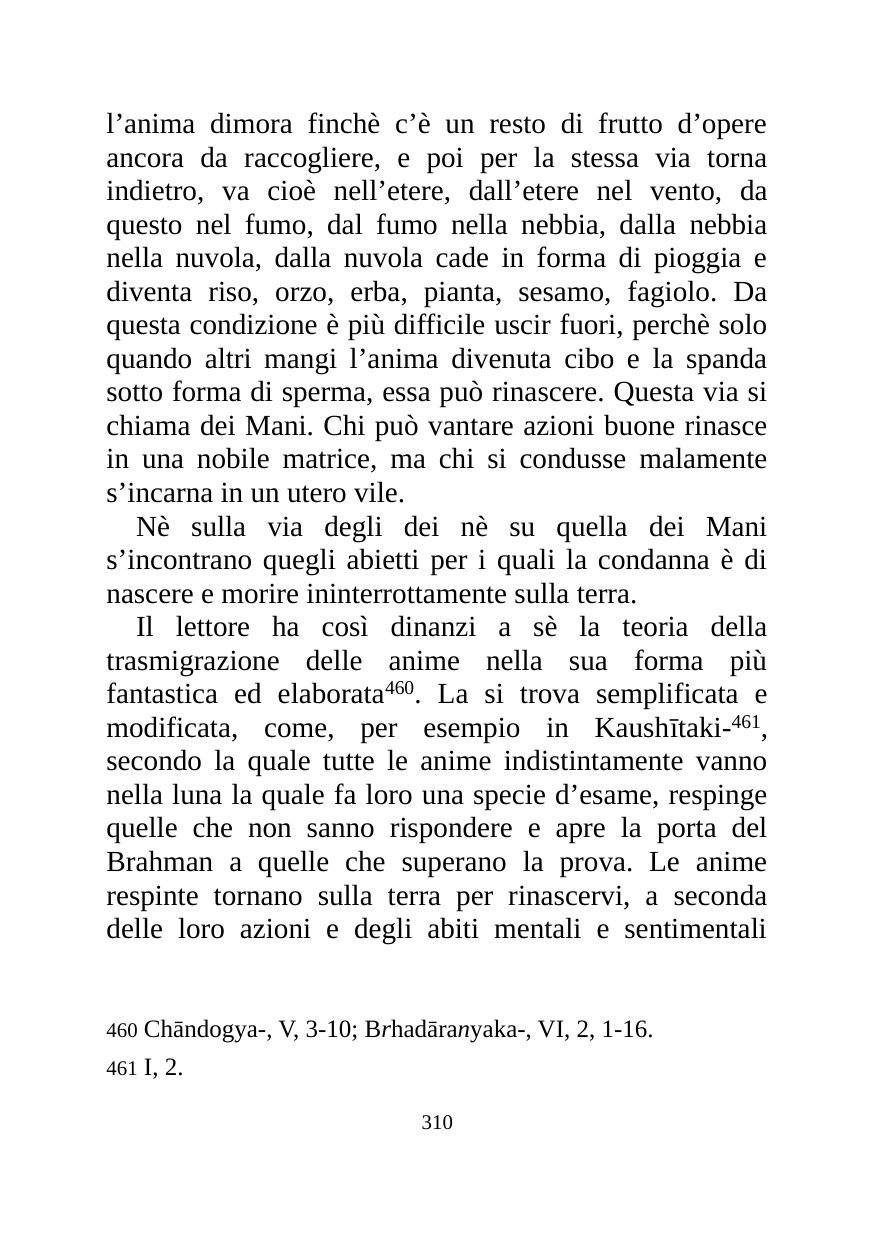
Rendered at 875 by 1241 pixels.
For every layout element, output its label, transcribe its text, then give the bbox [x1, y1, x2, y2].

text I, 2. [106, 1052, 768, 1080]
text Chāndogya-, V, 3-10; Brhadāranyaka-, VI, 2, 1-16. [106, 1014, 768, 1043]
text l’anima dimora finchè c’è un resto di frutto d’opere ancora da raccogliere, e poi per la stessa via torna indietro, va cioè nell’etere, dall’etere nel vento, da questo nel fumo, dal fumo nella nebbia, dalla nebbia nella nuvola, dalla nuvola cade in forma di pioggia e diventa riso, orzo, erba, pianta, sesamo, fagiolo. Da questa condizione è più difficile uscir fuori, perchè solo quando altri mangi l’anima divenuta cibo e la spanda sotto forma di sperma, essa può rinascere. Questa via si chiama dei Mani. Chi può vantare azioni buone rinasce in una nobile matrice, ma chi si condusse malamente s’incarna in un utero vile. [106, 106, 768, 509]
text Nè sulla via degli dei nè su quella dei Mani s’incontrano quegli abietti per i quali la condanna è di nascere e morire ininterrottamente sulla terra. [106, 509, 768, 609]
text Il lettore ha così dinanzi a sè la teoria della trasmigrazione delle anime nella sua forma più fantastica ed elaborata. La si trova semplificata e modificata, come, per esempio in Kaushītaki-, secondo la quale tutte le anime indistintamente vanno nella luna la quale fa loro una specie d’esame, respinge quelle che non sanno rispondere e apre la porta del Brahman a quelle che superano la prova. Le anime respinte tornano sulla terra per rinascervi, a seconda delle loro azioni e degli abiti mentali e sentimentali [106, 609, 768, 945]
